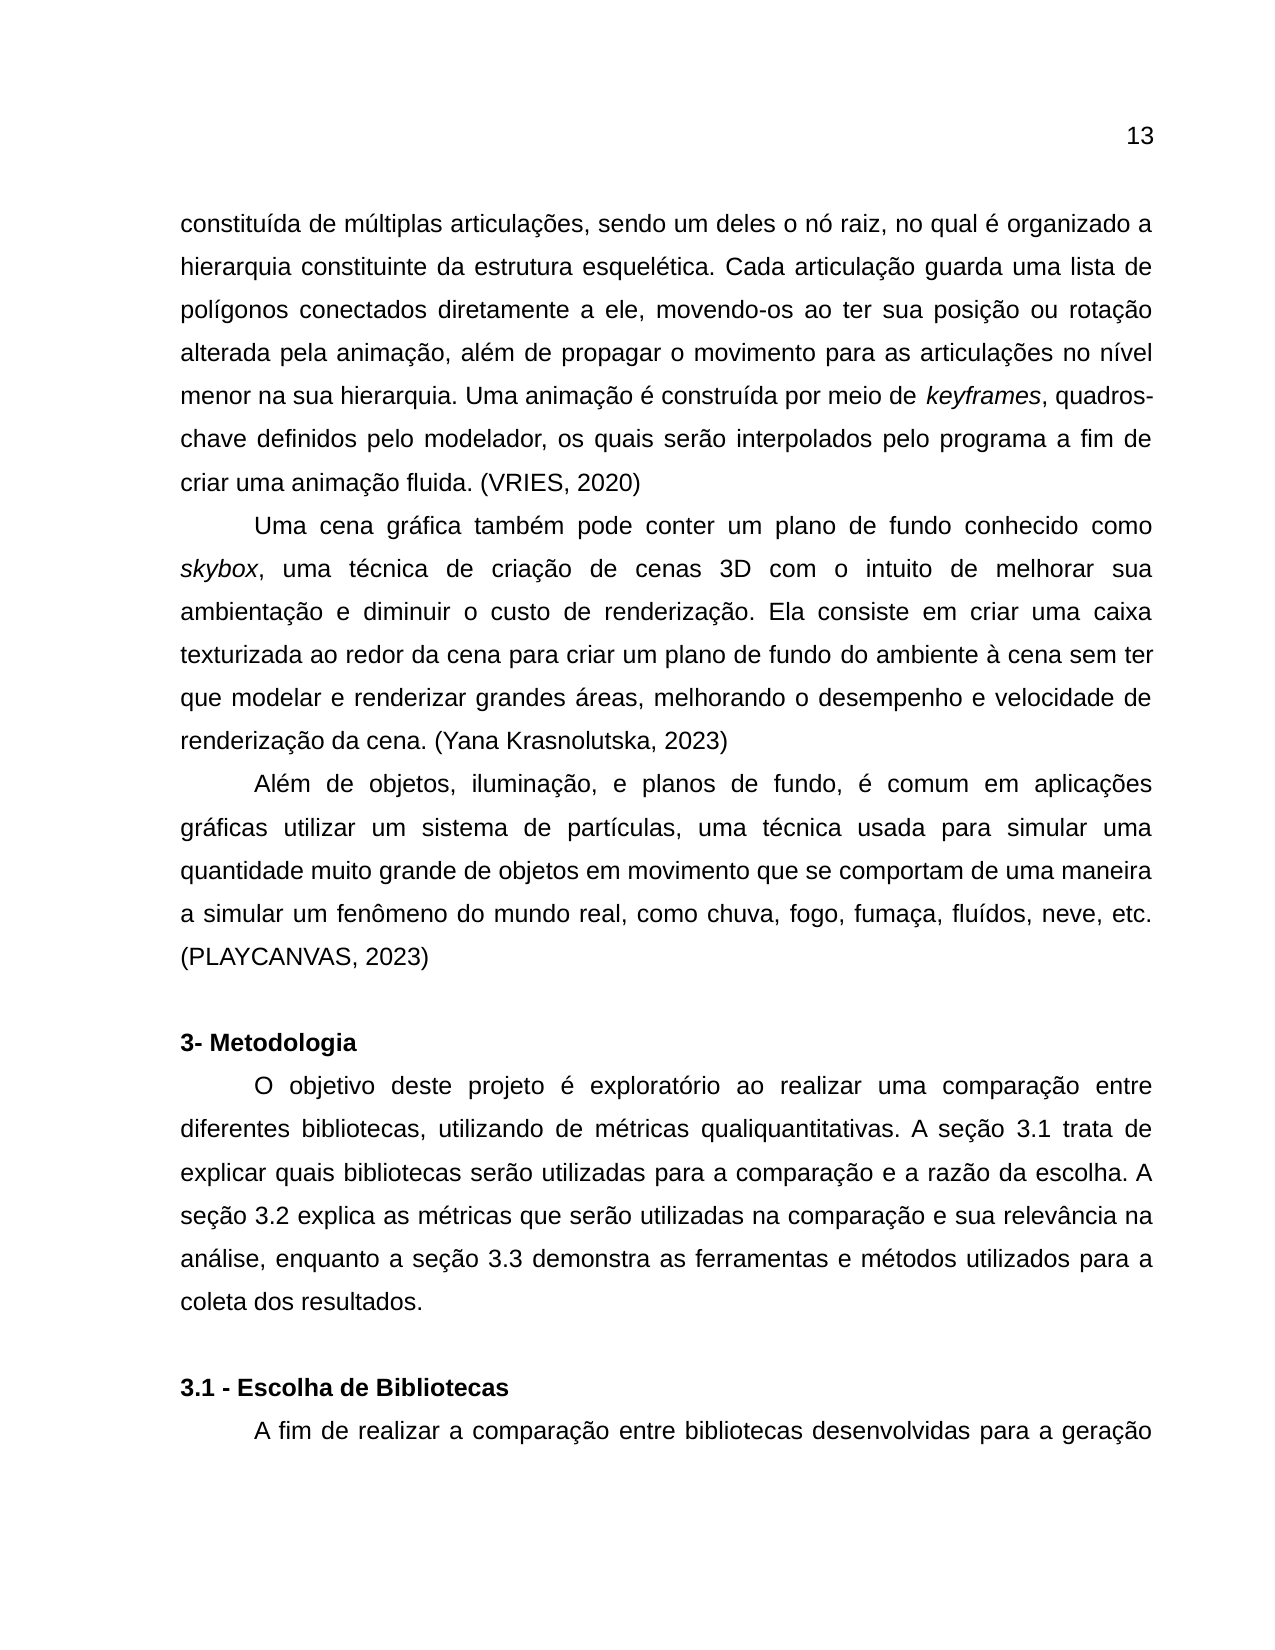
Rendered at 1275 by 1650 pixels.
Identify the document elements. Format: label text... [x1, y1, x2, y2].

subtitle 3.1 - Escolha de Bibliotecas [180, 1373, 1154, 1402]
text Uma cena gráfica também pode conter um plano de fundo conhecido como skybox, uma técnica de criação de cenas 3D com o intuito de melhorar sua ambientação e diminuir o custo de renderização. Ela consiste em criar uma caixa texturizada ao redor da cena para criar um plano de fundo do ambiente à cena sem ter que modelar e renderizar grandes áreas, melhorando o desempenho e velocidade de renderização da cena. (Yana Krasnolutska, 2023) [180, 511, 1154, 755]
text O objetivo deste projeto é exploratório ao realizar uma comparação entre diferentes bibliotecas, utilizando de métricas qualiquantitativas. A seção 3.1 trata de explicar quais bibliotecas serão utilizadas para a comparação e a razão da escolha. A seção 3.2 explica as métricas que serão utilizadas na comparação e sua relevância na análise, enquanto a seção 3.3 demonstra as ferramentas e métodos utilizados para a coleta dos resultados. [180, 1071, 1154, 1316]
subtitle 3- Metodologia [180, 1028, 1154, 1057]
text constituída de múltiplas articulações, sendo um deles o nó raiz, no qual é organizado a hierarquia constituinte da estrutura esquelética. Cada articulação guarda uma lista de polígonos conectados diretamente a ele, movendo-os ao ter sua posição ou rotação alterada pela animação, além de propagar o movimento para as articulações no nível menor na sua hierarquia. Uma animação é construída por meio de keyframes, quadros-chave definidos pelo modelador, os quais serão interpolados pelo programa a fim de criar uma animação fluida. (VRIES, 2020) [180, 209, 1154, 496]
text Além de objetos, iluminação, e planos de fundo, é comum em aplicações gráficas utilizar um sistema de partículas, uma técnica usada para simular uma quantidade muito grande de objetos em movimento que se comportam de uma maneira a simular um fenômeno do mundo real, como chuva, fogo, fumaça, fluídos, neve, etc. (PLAYCANVAS, 2023) [180, 769, 1154, 971]
text A fim de realizar a comparação entre bibliotecas desenvolvidas para a geração [180, 1416, 1154, 1445]
